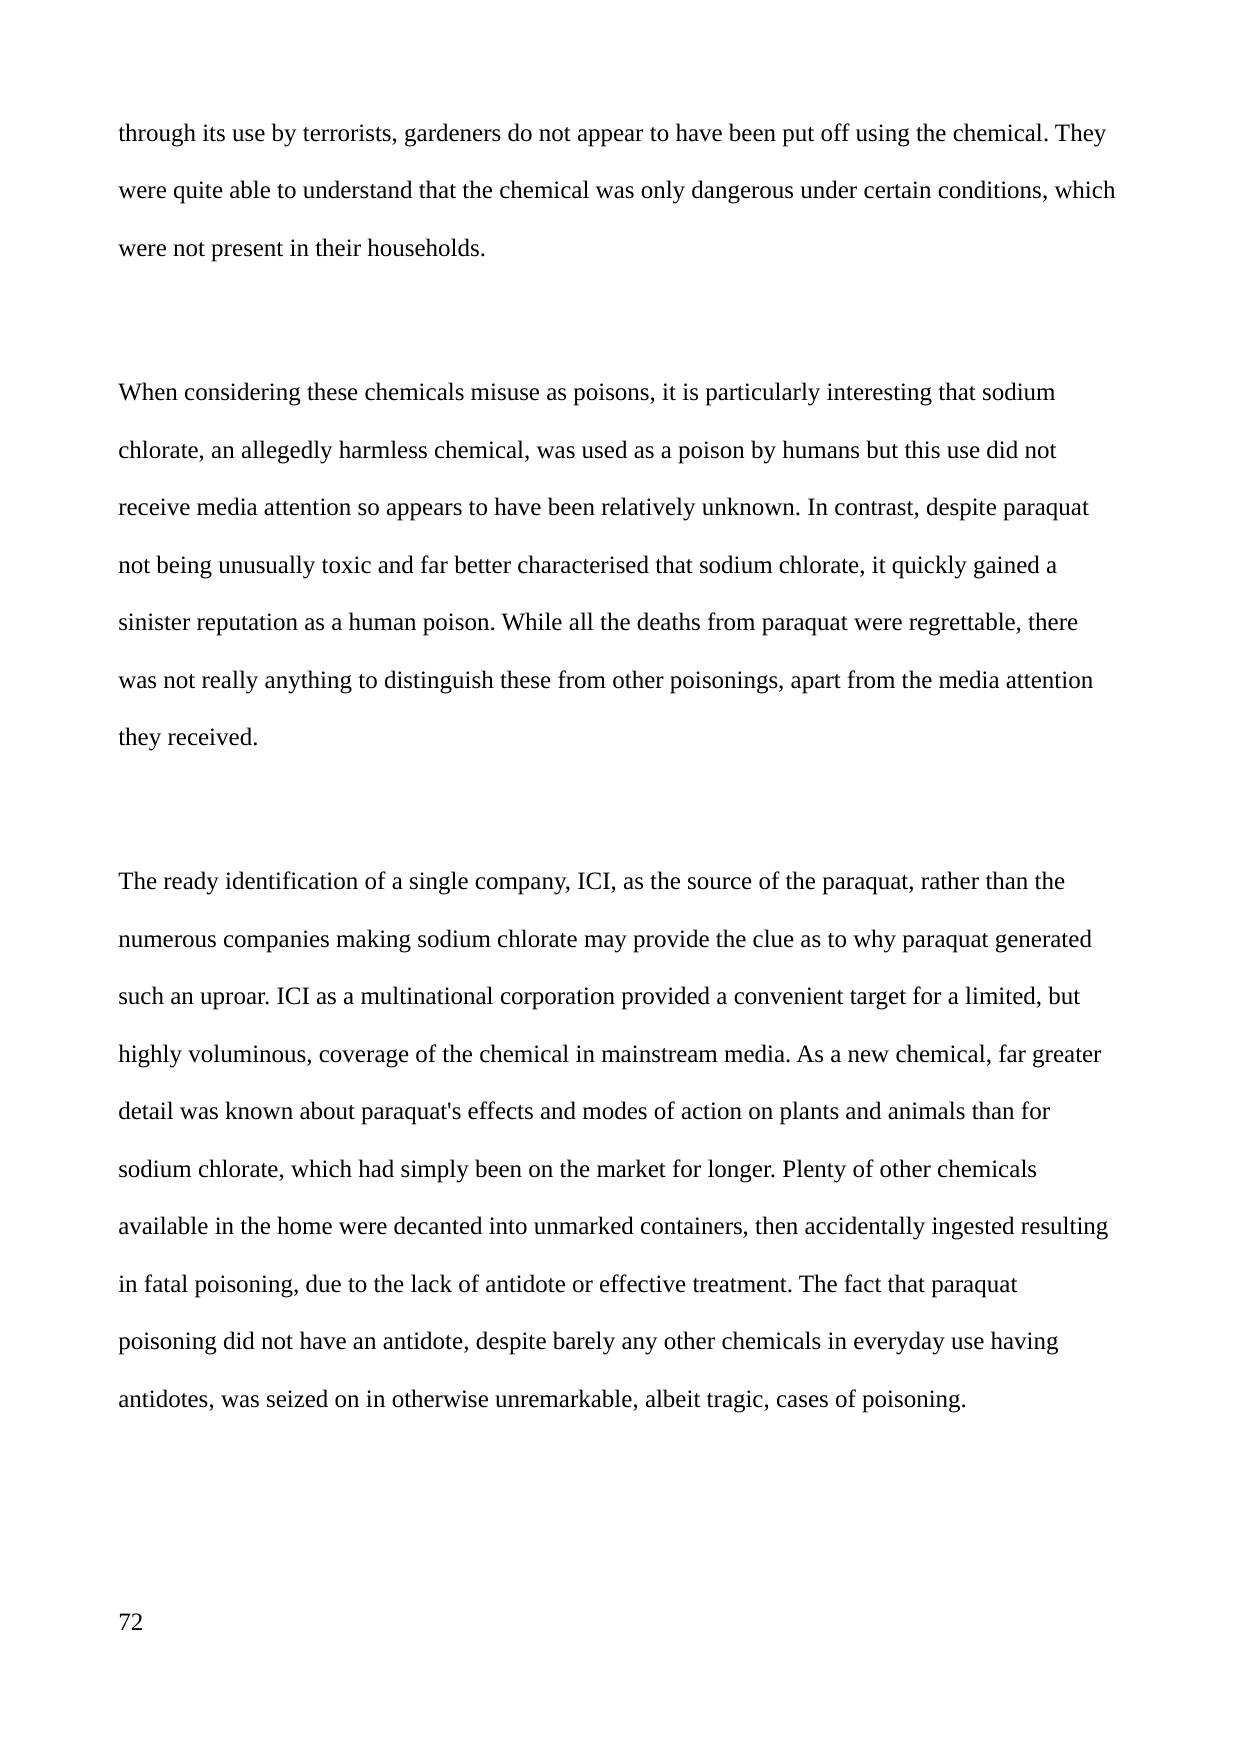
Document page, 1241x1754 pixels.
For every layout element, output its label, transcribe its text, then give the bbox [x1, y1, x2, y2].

text When considering these chemicals misuse as poisons, it is particularly interesting that sodium chlorate, an allegedly harmless chemical, was used as a poison by humans but this use did not receive media attention so appears to have been relatively unknown. In contrast, despite paraquat not being unusually toxic and far better characterised that sodium chlorate, it quickly gained a sinister reputation as a human poison. While all the deaths from paraquat were regrettable, there was not really anything to distinguish these from other poisonings, apart from the media attention they received. [118, 377, 1122, 751]
text The ready identification of a single company, ICI, as the source of the paraquat, rather than the numerous companies making sodium chlorate may provide the clue as to why paraquat generated such an uproar. ICI as a multinational corporation provided a convenient target for a limited, but highly voluminous, coverage of the chemical in mainstream media. As a new chemical, far greater detail was known about paraquat's effects and modes of action on plants and animals than for sodium chlorate, which had simply been on the market for longer. Plenty of other chemicals available in the home were decanted into unmarked containers, then accidentally ingested resulting in fatal poisoning, due to the lack of antidote or effective treatment. The fact that paraquat poisoning did not have an antidote, despite barely any other chemicals in everyday use having antidotes, was seized on in otherwise unremarkable, albeit tragic, cases of poisoning. [118, 866, 1122, 1413]
text through its use by terrorists, gardeners do not appear to have been put off using the chemical. They were quite able to understand that the chemical was only dangerous under certain conditions, which were not present in their households. [118, 118, 1122, 262]
